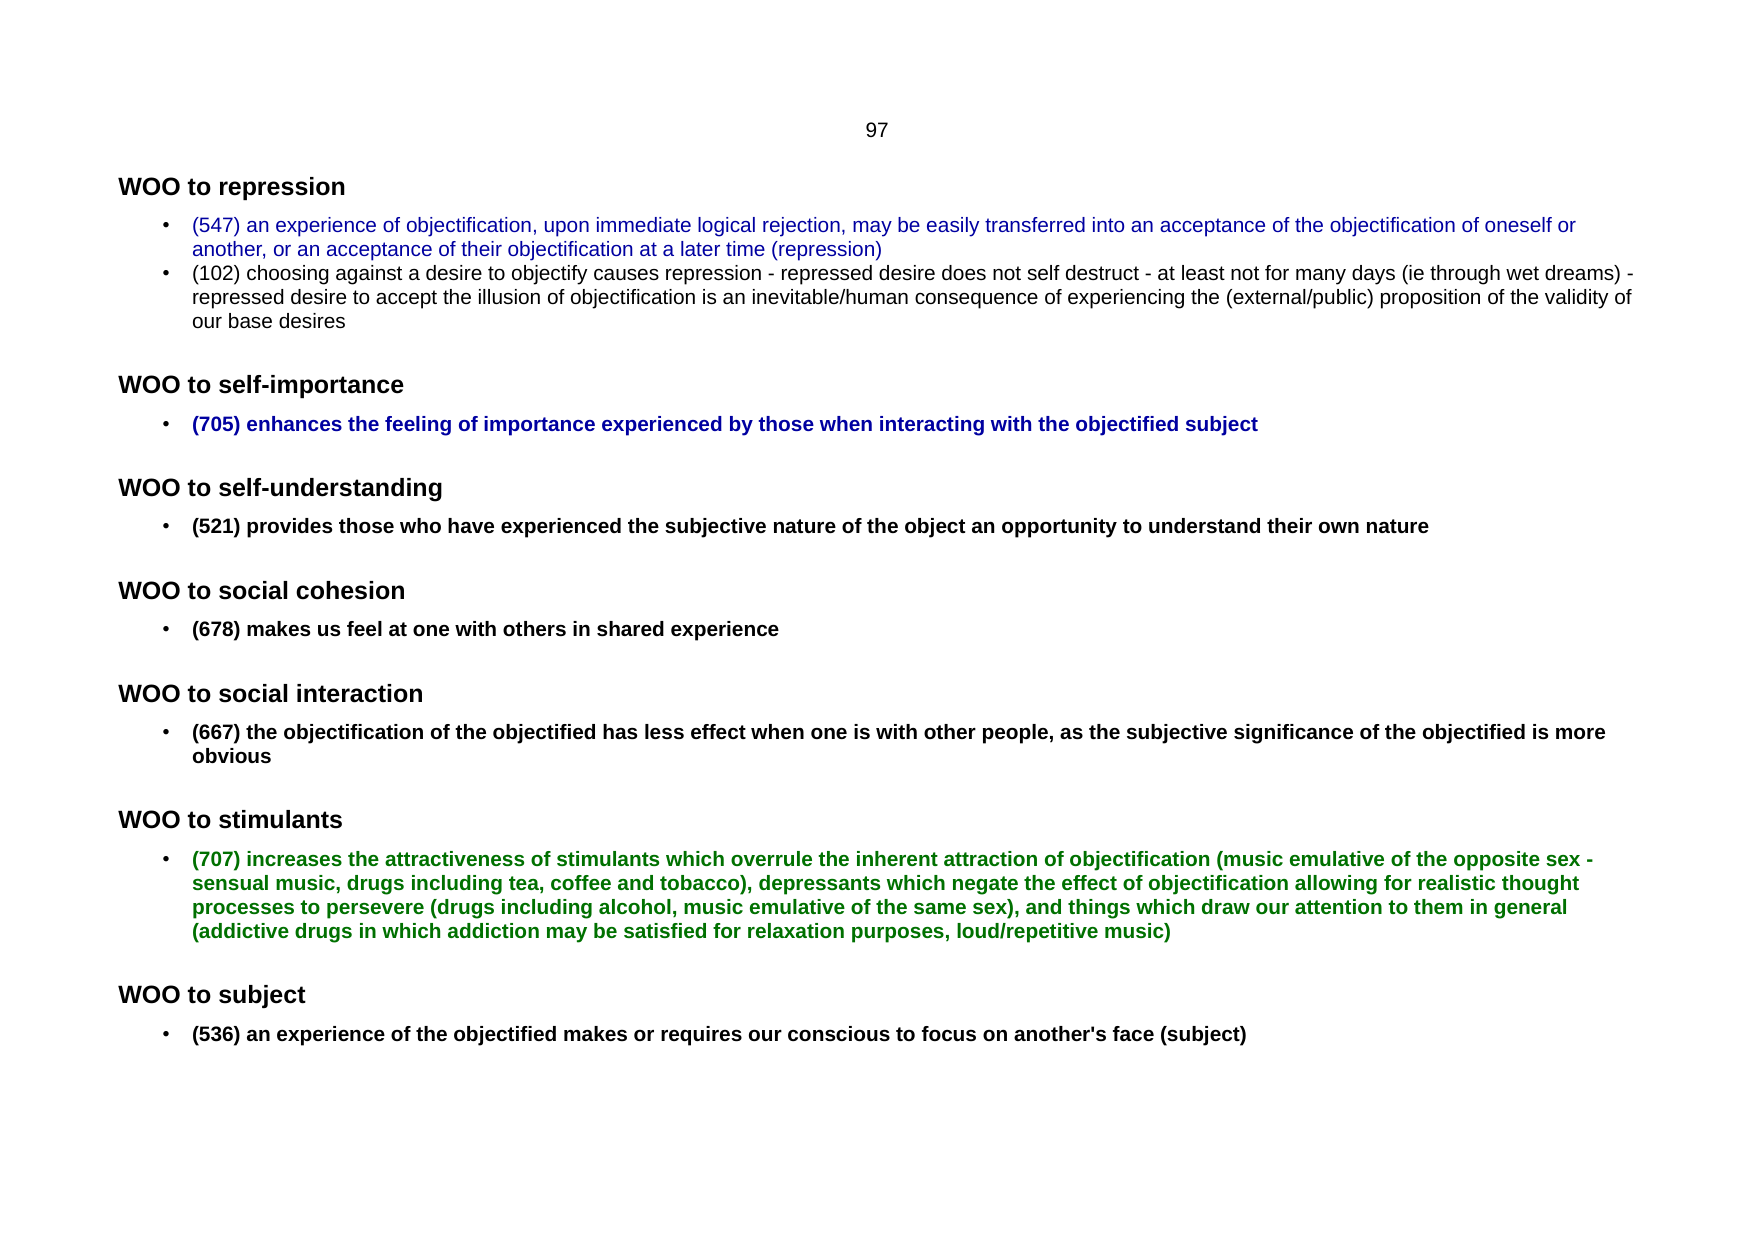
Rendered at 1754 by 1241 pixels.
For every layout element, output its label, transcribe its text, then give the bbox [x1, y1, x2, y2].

list (705) enhances the feeling of importance experienced by those when interacting with the objectified subject [162, 412, 1636, 436]
subtitle WOO to social cohesion [118, 576, 1636, 605]
list (678) makes us feel at one with others in shared experience [162, 617, 1636, 641]
list (521) provides those who have experienced the subjective nature of the object an opportunity to understand their own nature [162, 514, 1636, 538]
list (707) increases the attractiveness of stimulants which overrule the inherent attraction of objectification (music emulative of the opposite sex - sensual music, drugs including tea, coffee and tobacco), depressants which negate the effect of objectification allowing for realistic thought processes to persevere (drugs including alcohol, music emulative of the same sex), and things which draw our attention to them in general (addictive drugs in which addiction may be satisfied for relaxation purposes, loud/repetitive music) [162, 847, 1636, 943]
list (102) choosing against a desire to objectify causes repression - repressed desire does not self destruct - at least not for many days (ie through wet dreams) - repressed desire to accept the illusion of objectification is an inevitable/human consequence of experiencing the (external/public) proposition of the validity of our base desires [162, 261, 1636, 333]
subtitle WOO to subject [118, 980, 1636, 1009]
list (536) an experience of the objectified makes or requires our conscious to focus on another's face (subject) [162, 1021, 1636, 1046]
list (547) an experience of objectification, upon immediate logical rejection, may be easily transferred into an acceptance of the objectification of oneself or another, or an acceptance of their objectification at a later time (repression) [162, 213, 1636, 261]
subtitle WOO to repression [118, 172, 1636, 200]
list (667) the objectification of the objectified has less effect when one is with other people, as the subjective significance of the objectified is more obvious [162, 720, 1636, 768]
subtitle WOO to self-understanding [118, 473, 1636, 502]
subtitle WOO to social interaction [118, 679, 1636, 707]
subtitle WOO to stimulants [118, 806, 1636, 834]
subtitle WOO to self-importance [118, 370, 1636, 399]
